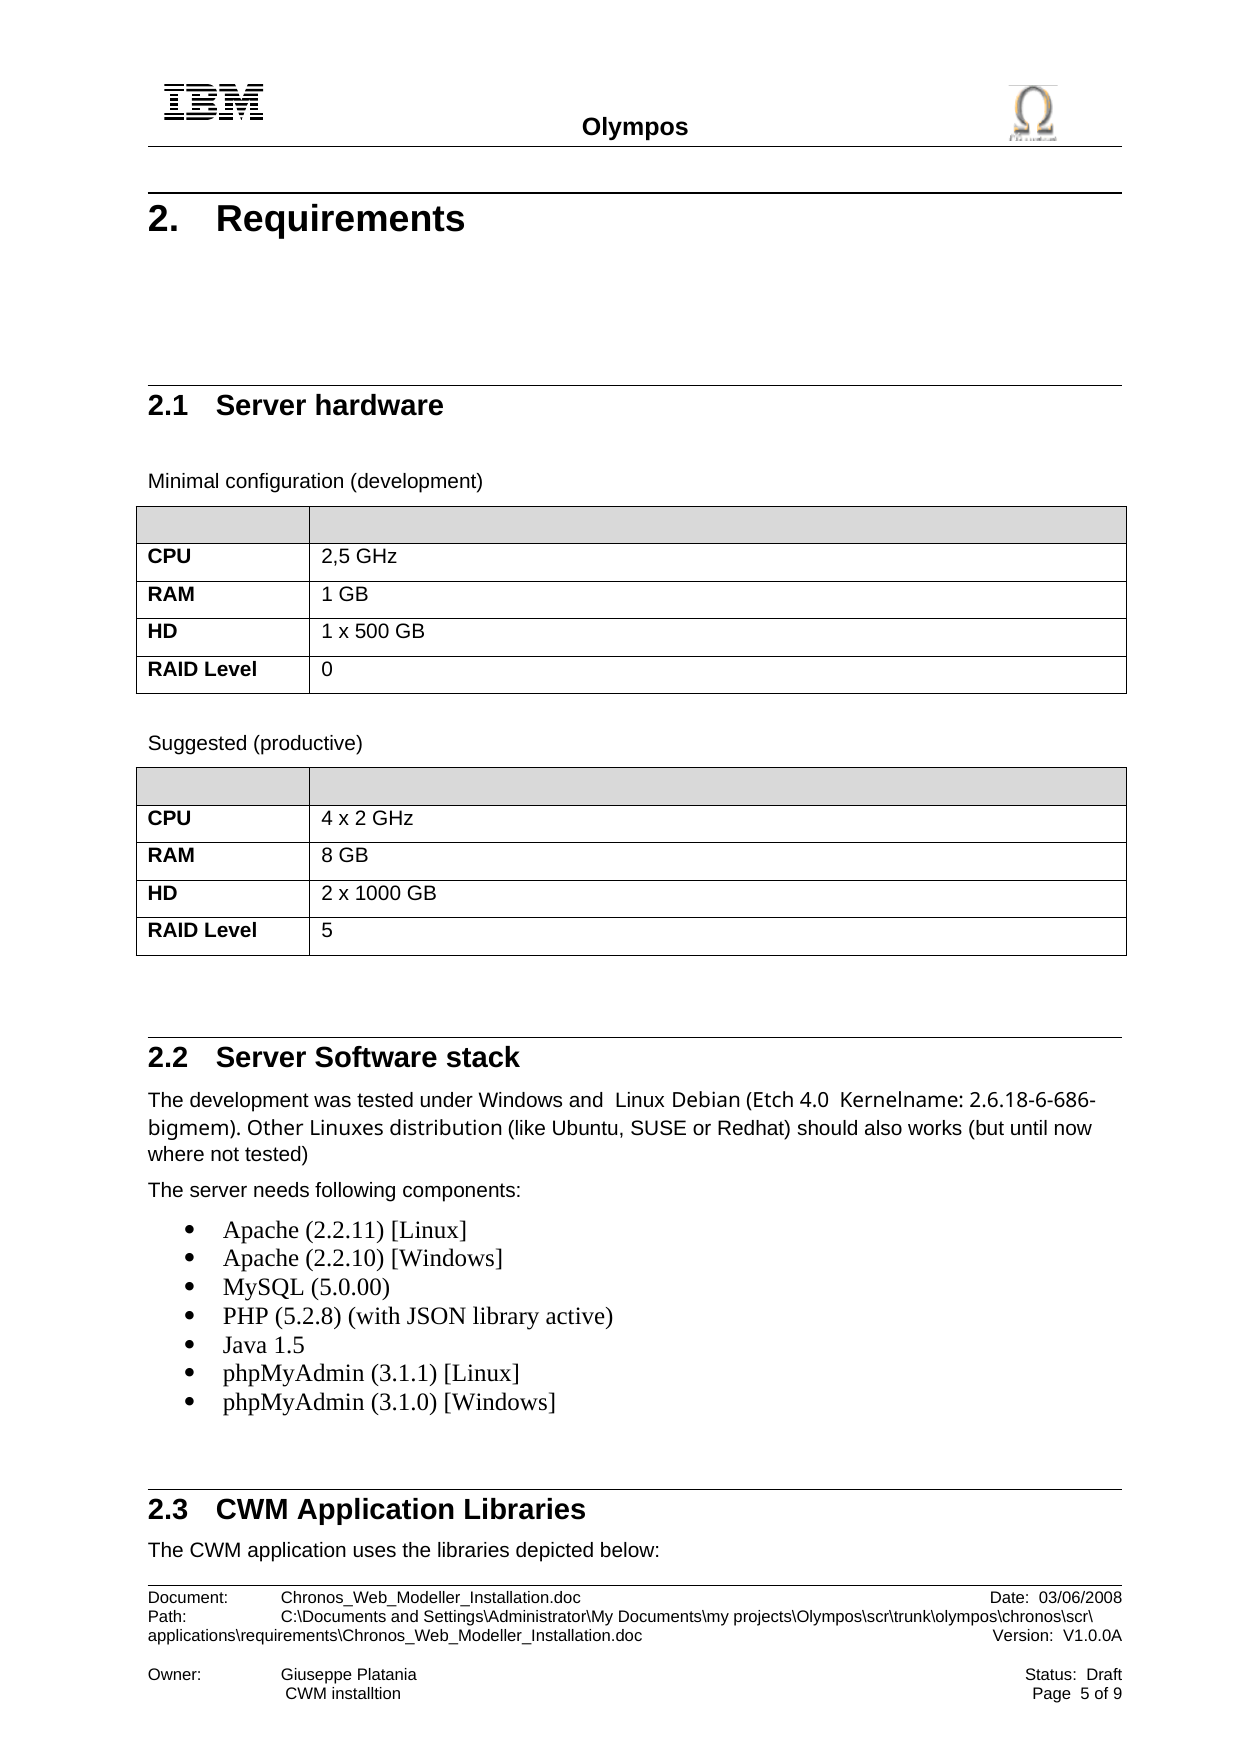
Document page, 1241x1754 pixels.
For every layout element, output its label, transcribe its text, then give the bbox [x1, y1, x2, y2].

table_header [137, 507, 309, 543]
text Suggested (productive) [148, 731, 1122, 755]
table_cell 0 [310, 657, 1126, 693]
list phpMyAdmin (3.1.1) [Linux] [185, 1358, 1122, 1387]
table_cell 5 [310, 918, 1126, 955]
table_header [137, 768, 309, 805]
table_cell CPU [137, 544, 309, 581]
list MySQL (5.0.00) [185, 1272, 1122, 1301]
subtitle Server hardware [148, 386, 1122, 421]
table_cell RAM [137, 582, 309, 618]
subtitle Server Software stack [148, 1038, 1122, 1073]
table_cell 1 GB [310, 582, 1126, 618]
table_cell 4 x 2 GHz [310, 806, 1126, 842]
text Minimal configuration (development) [148, 469, 1122, 493]
table_cell RAID Level [137, 657, 309, 693]
list PHP (5.2.8) (with JSON library active) [185, 1301, 1122, 1330]
text The CWM application uses the libraries depicted below: [148, 1537, 1122, 1561]
table_cell HD [137, 881, 309, 917]
table_cell 2,5 GHz [310, 544, 1126, 581]
table_cell 2 x 1000 GB [310, 881, 1126, 917]
subtitle Requirements [148, 194, 1122, 239]
subtitle CWM Application Libraries [148, 1490, 1122, 1526]
text The server needs following components: [148, 1178, 1122, 1202]
table_cell RAM [137, 843, 309, 880]
table_header [310, 507, 1126, 543]
table_header [310, 768, 1126, 805]
list Apache (2.2.11) [Linux] [185, 1215, 1122, 1243]
table_cell 1 x 500 GB [310, 619, 1126, 656]
text The development was tested under Windows and Linux Debian (Etch 4.0 Kernelname: 2.6.18-6-686-bigmem). Other Linuxes distribution (like Ubuntu, SUSE or Redhat) should also works (but until now where not tested) [148, 1085, 1122, 1166]
list Java 1.5 [185, 1330, 1122, 1358]
table_cell RAID Level [137, 918, 309, 955]
picture [1008, 84, 1058, 141]
list Apache (2.2.10) [Windows] [185, 1243, 1122, 1272]
table_cell CPU [137, 806, 309, 842]
table_cell 8 GB [310, 843, 1126, 880]
list phpMyAdmin (3.1.0) [Windows] [185, 1387, 1122, 1416]
table_cell HD [137, 619, 309, 656]
